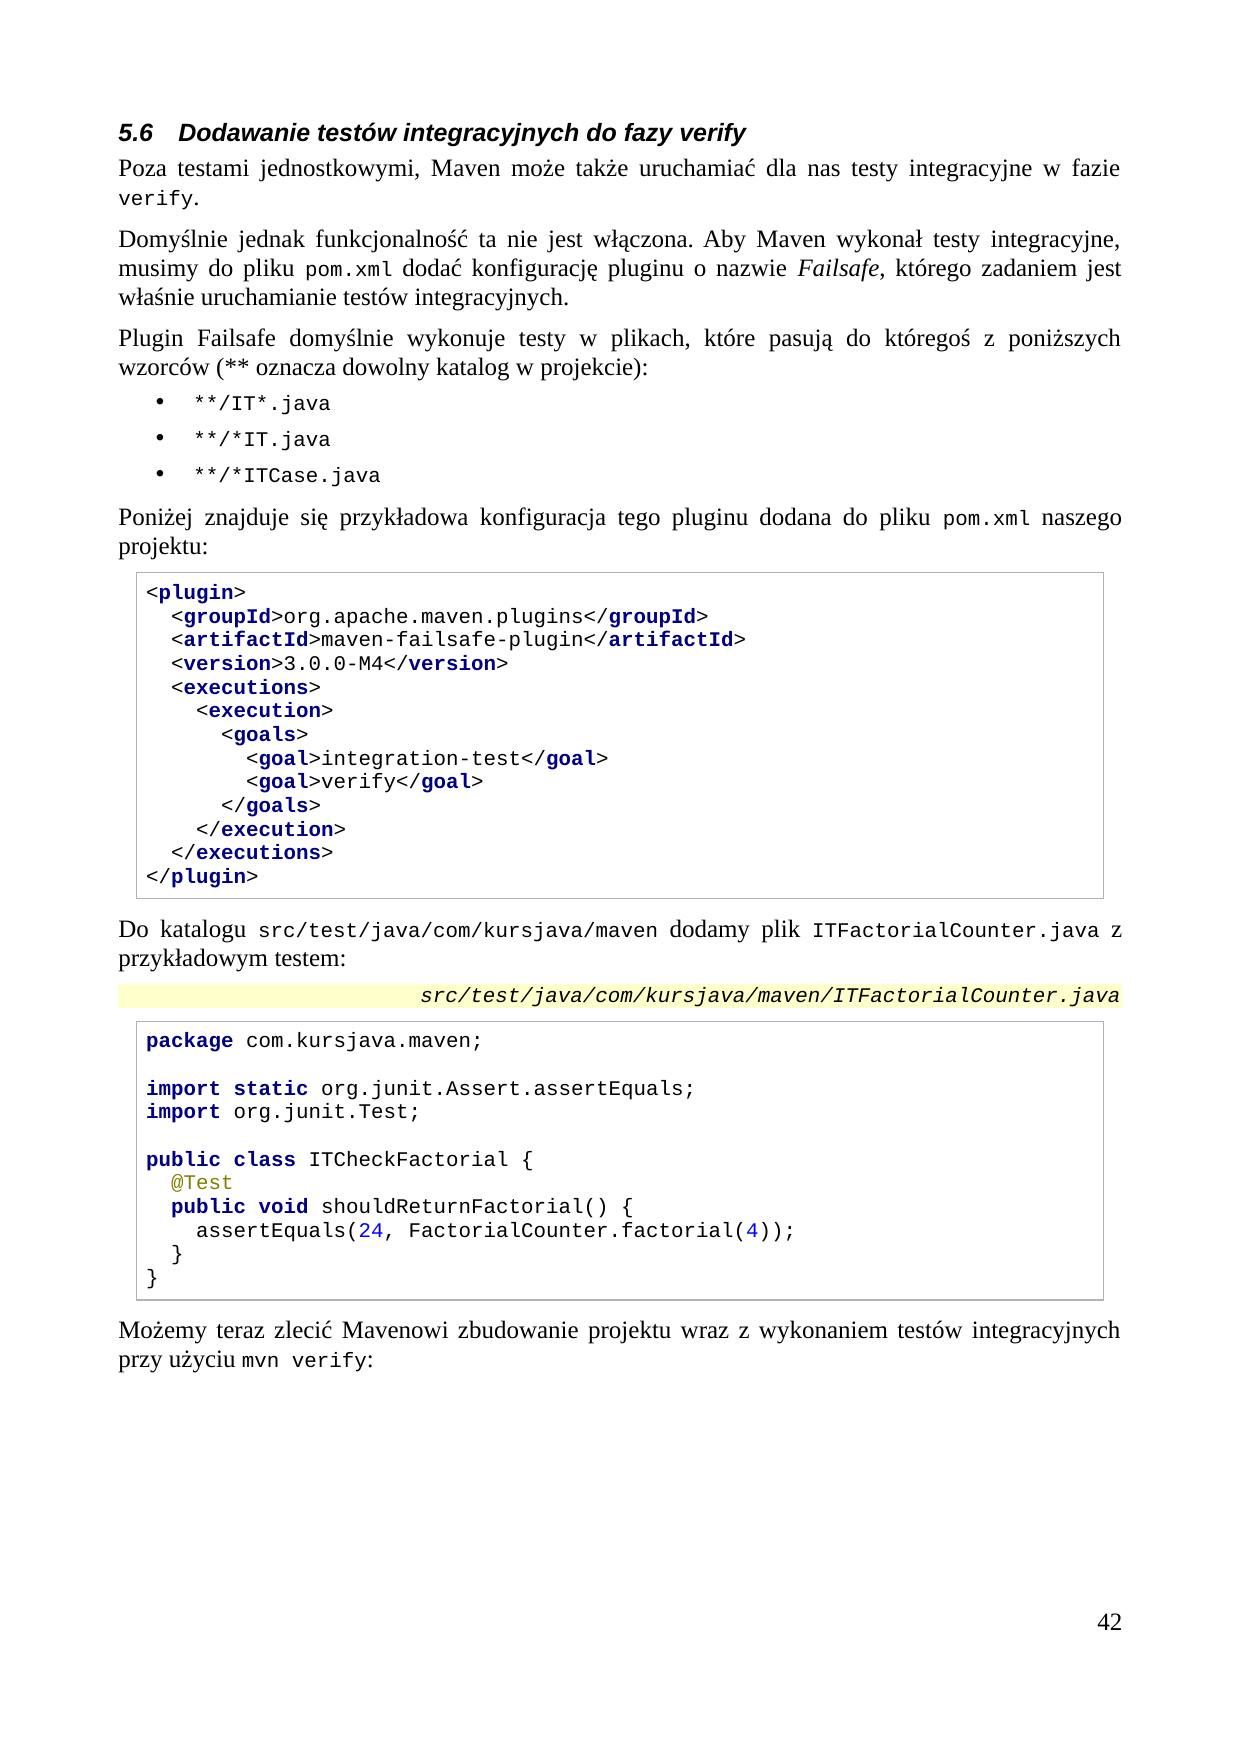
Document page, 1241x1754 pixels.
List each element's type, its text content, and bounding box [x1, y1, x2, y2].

text </execution> [137, 809, 1103, 832]
list **/*IT.java [156, 429, 1122, 453]
text <artifactId>maven-failsafe-plugin</artifactId> [137, 619, 1103, 643]
text <executions> [137, 667, 1103, 691]
text import org.junit.Test; [137, 1092, 1103, 1125]
text Poniżej znajduje się przykładowa konfiguracja tego pluginu dodana do pliku pom.xml naszego projektu: [118, 502, 1122, 560]
text <execution> [137, 691, 1103, 714]
text @Test [137, 1162, 1103, 1186]
text assertEquals(24, FactorialCounter.factorial(4)); [137, 1210, 1103, 1233]
text Plugin Failsafe domyślnie wykonuje testy w plikach, które pasują do któregoś z poniższych wzorców (** oznacza dowolny katalog w projekcie): [118, 323, 1122, 381]
text <goal>integration-test</goal> [137, 738, 1103, 761]
text Do katalogu src/test/java/com/kursjava/maven dodamy plik ITFactorialCounter.java z przykładowym testem: [118, 914, 1122, 972]
text </goals> [137, 785, 1103, 809]
text } [137, 1257, 1103, 1299]
text import static org.junit.Assert.assertEquals; [137, 1068, 1103, 1092]
text </plugin> [137, 856, 1103, 898]
text <goal>verify</goal> [137, 761, 1103, 785]
list **/IT*.java [156, 393, 1122, 417]
text <goals> [137, 714, 1103, 738]
text <version>3.0.0-M4</version> [137, 643, 1103, 667]
text } [137, 1233, 1103, 1257]
text <groupId>org.apache.maven.plugins</groupId> [137, 596, 1103, 619]
list **/*ITCase.java [156, 466, 1122, 489]
text public class ITCheckFactorial { [137, 1139, 1103, 1162]
text </executions> [137, 832, 1103, 856]
subtitle Dodawanie testów integracyjnych do fazy verify [118, 118, 1122, 147]
text Możemy teraz zlecić Mavenowi zbudowanie projektu wraz z wykonaniem testów integracyjnych przy użyciu mvn verify: [118, 1315, 1122, 1373]
text Poza testami jednostkowymi, Maven może także uruchamiać dla nas testy integracyjne w fazie verify. [118, 153, 1122, 212]
text public void shouldReturnFactorial() { [137, 1186, 1103, 1210]
text Domyślnie jednak funkcjonalność ta nie jest włączona. Aby Maven wykonał testy integracyjne, musimy do pliku pom.xml dodać konfigurację pluginu o nazwie Failsafe, którego zadaniem jest właśnie uruchamianie testów integracyjnych. [118, 224, 1122, 311]
text src/test/java/com/kursjava/maven/ITFactorialCounter.java [118, 984, 1122, 1008]
text package com.kursjava.maven; [137, 1022, 1103, 1054]
text <plugin> [137, 573, 1103, 596]
